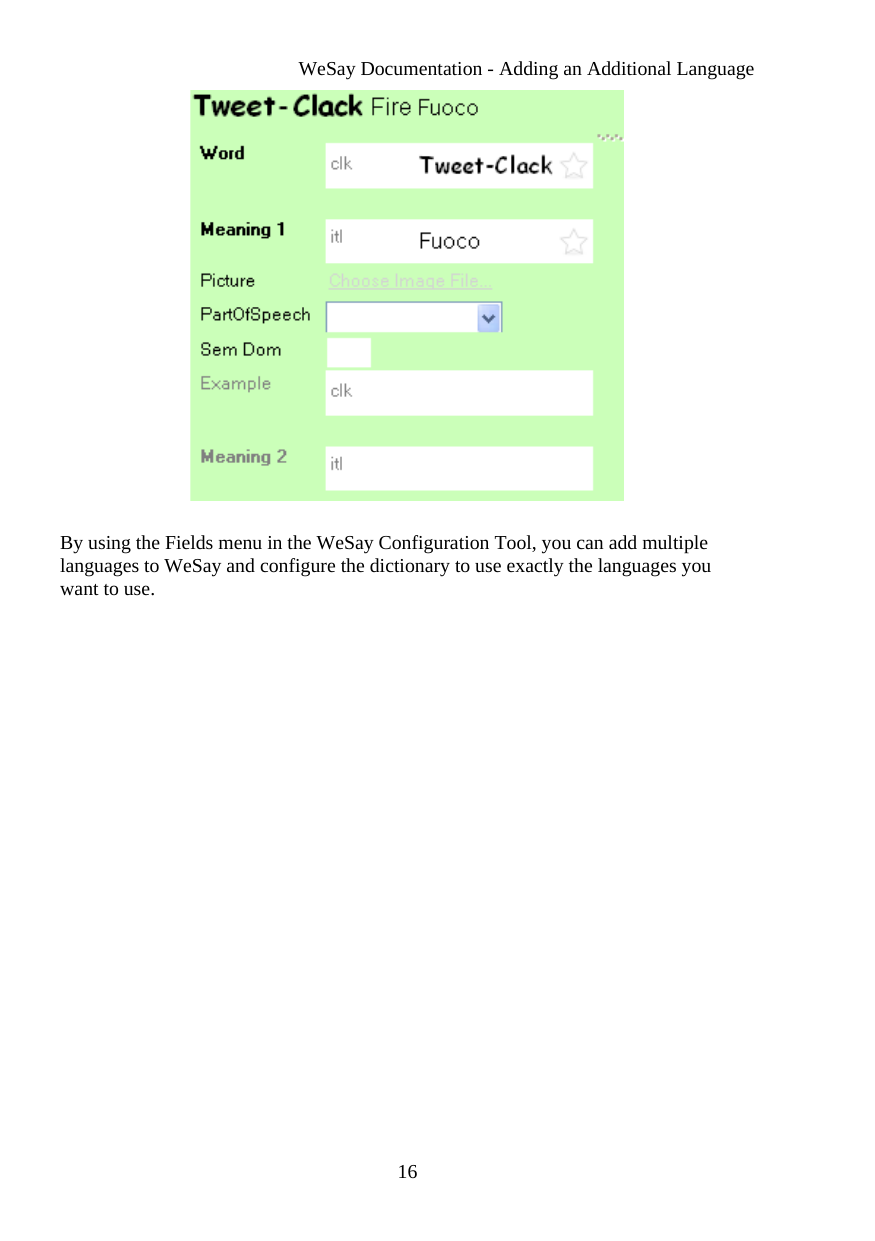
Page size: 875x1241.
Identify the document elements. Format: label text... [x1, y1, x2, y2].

picture [190, 90, 624, 501]
text By using the Fields menu in the WeSay Configuration Tool, you can add multiple languages to WeSay and configure the dictionary to use exactly the languages you want to use. [60, 501, 754, 599]
